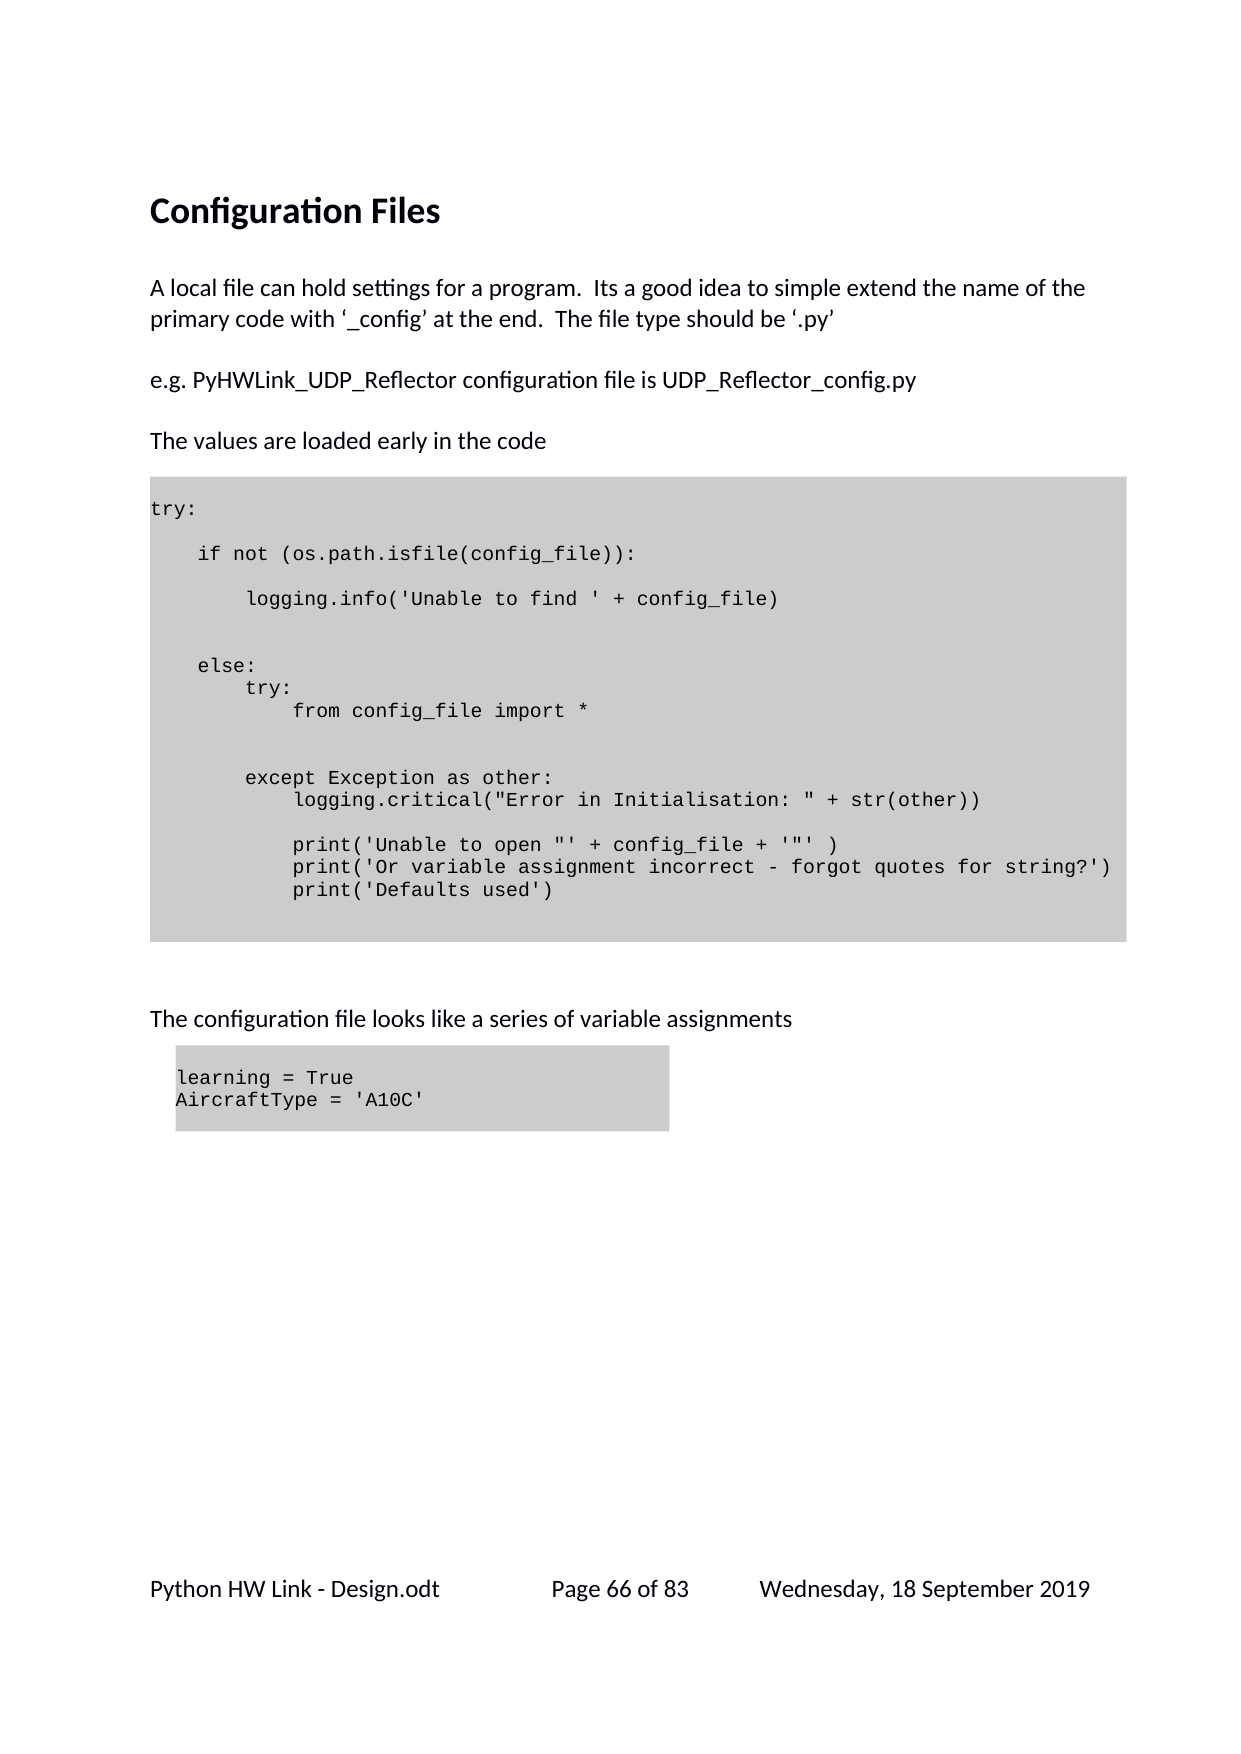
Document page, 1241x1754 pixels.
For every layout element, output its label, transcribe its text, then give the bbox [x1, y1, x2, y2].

text The configuration file looks like a series of variable assignments [150, 1003, 1090, 1034]
subtitle Configuration Files [150, 187, 1090, 233]
text A local file can hold settings for a program. Its a good idea to simple extend the name of the primary code with ‘_config’ at the end. The file type should be ‘.py’ [150, 272, 1090, 333]
text e.g. PyHWLink_UDP_Reflector configuration file is UDP_Reflector_config.py [150, 364, 1090, 394]
text The values are loaded early in the code [150, 425, 1090, 455]
